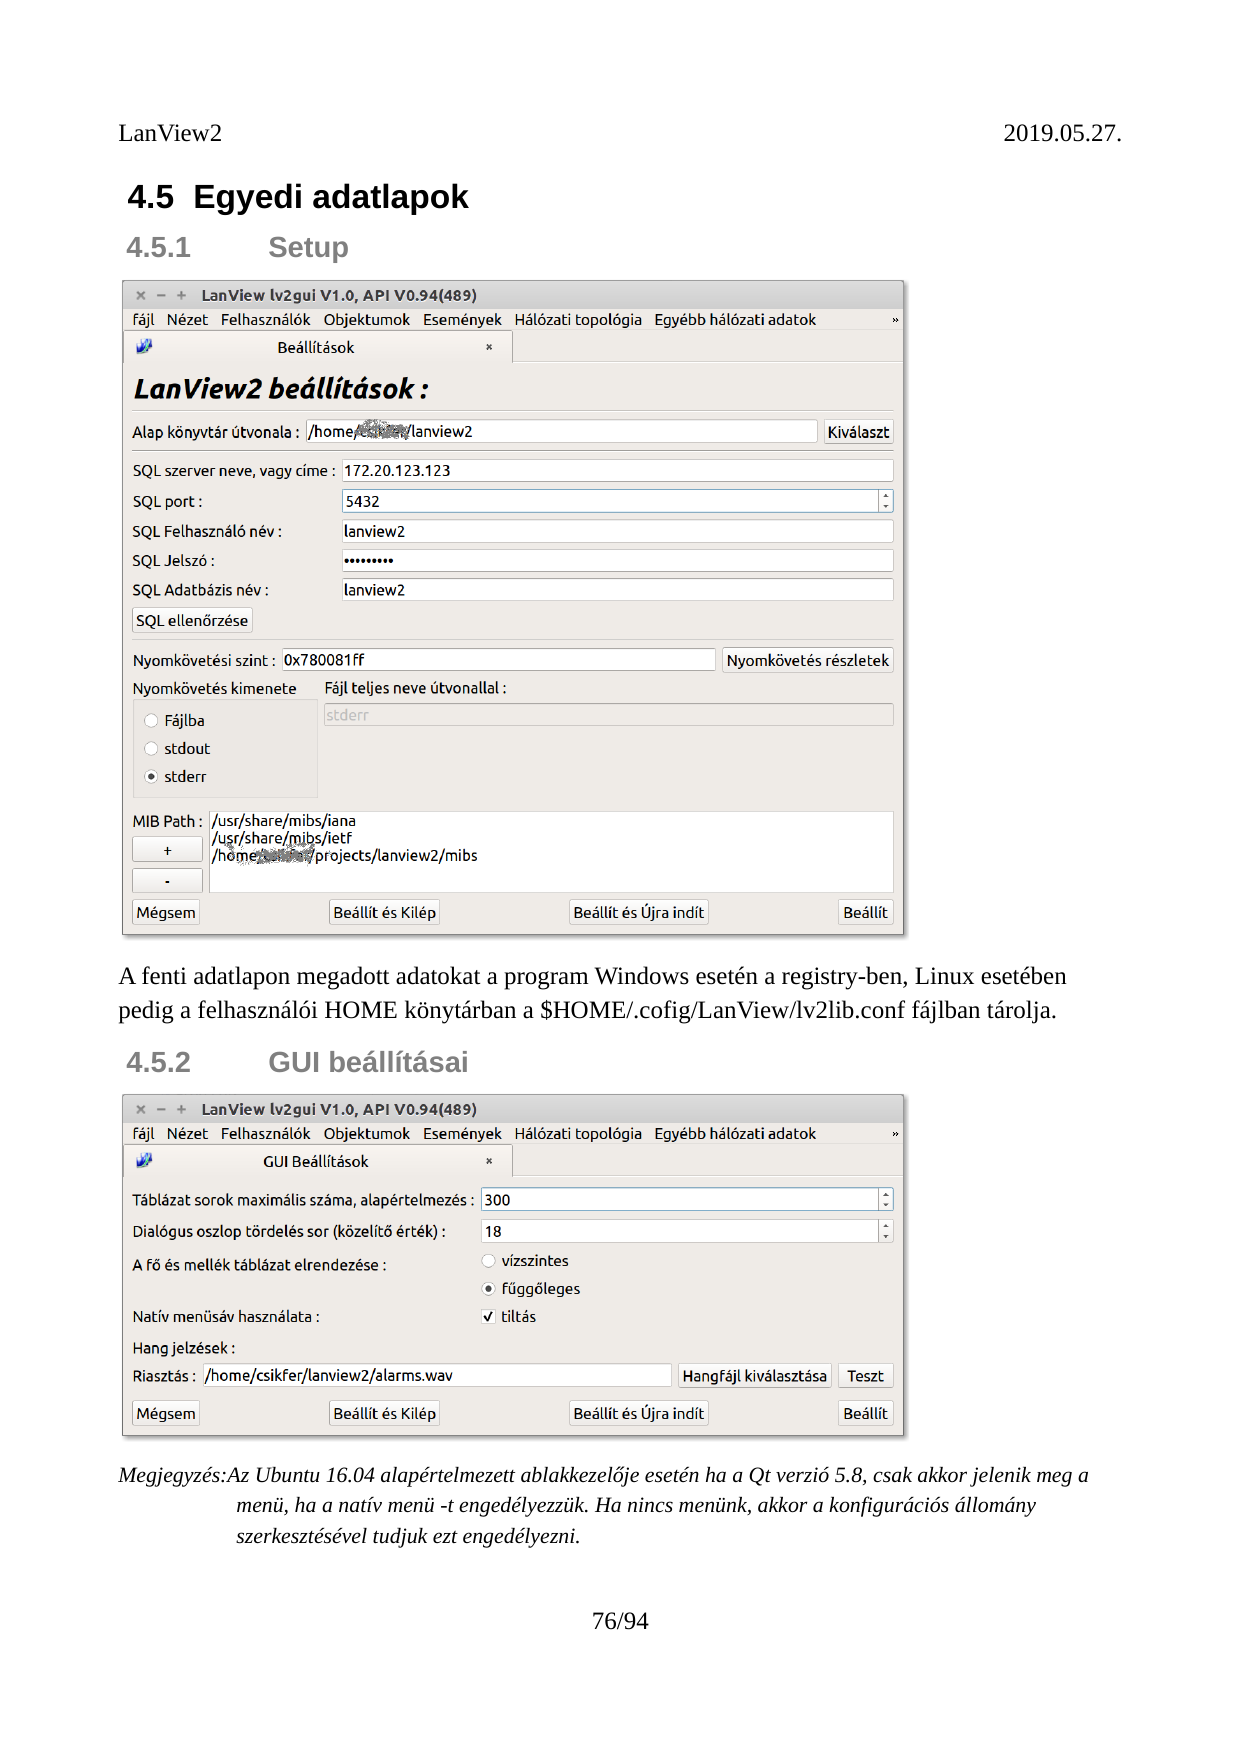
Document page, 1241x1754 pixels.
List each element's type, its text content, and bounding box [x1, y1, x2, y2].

subtitle Setup [118, 230, 1122, 264]
text Megjegyzés:Az Ubuntu 16.04 alapértelmezett ablakkezelője esetén ha a Qt verzió 5.8, csak akkor jelenik meg a menü, ha a natív menü -t engedélyezzük. Ha nincs menünk, akkor a konfigurációs állomány szerkesztésével tudjuk ezt engedélyezni. [118, 1462, 1122, 1548]
picture [118, 276, 910, 941]
text A fenti adatlapon megadott adatokat a program Windows esetén a registry-ben, Linux esetében pedig a felhasználói HOME könytárban a $HOME/.cofig/LanView/lv2lib.conf fájlban tárolja. [118, 961, 1122, 1024]
picture [118, 1090, 910, 1442]
subtitle GUI beállításai [118, 1044, 1122, 1078]
subtitle Egyedi adatlapok [118, 177, 1122, 216]
